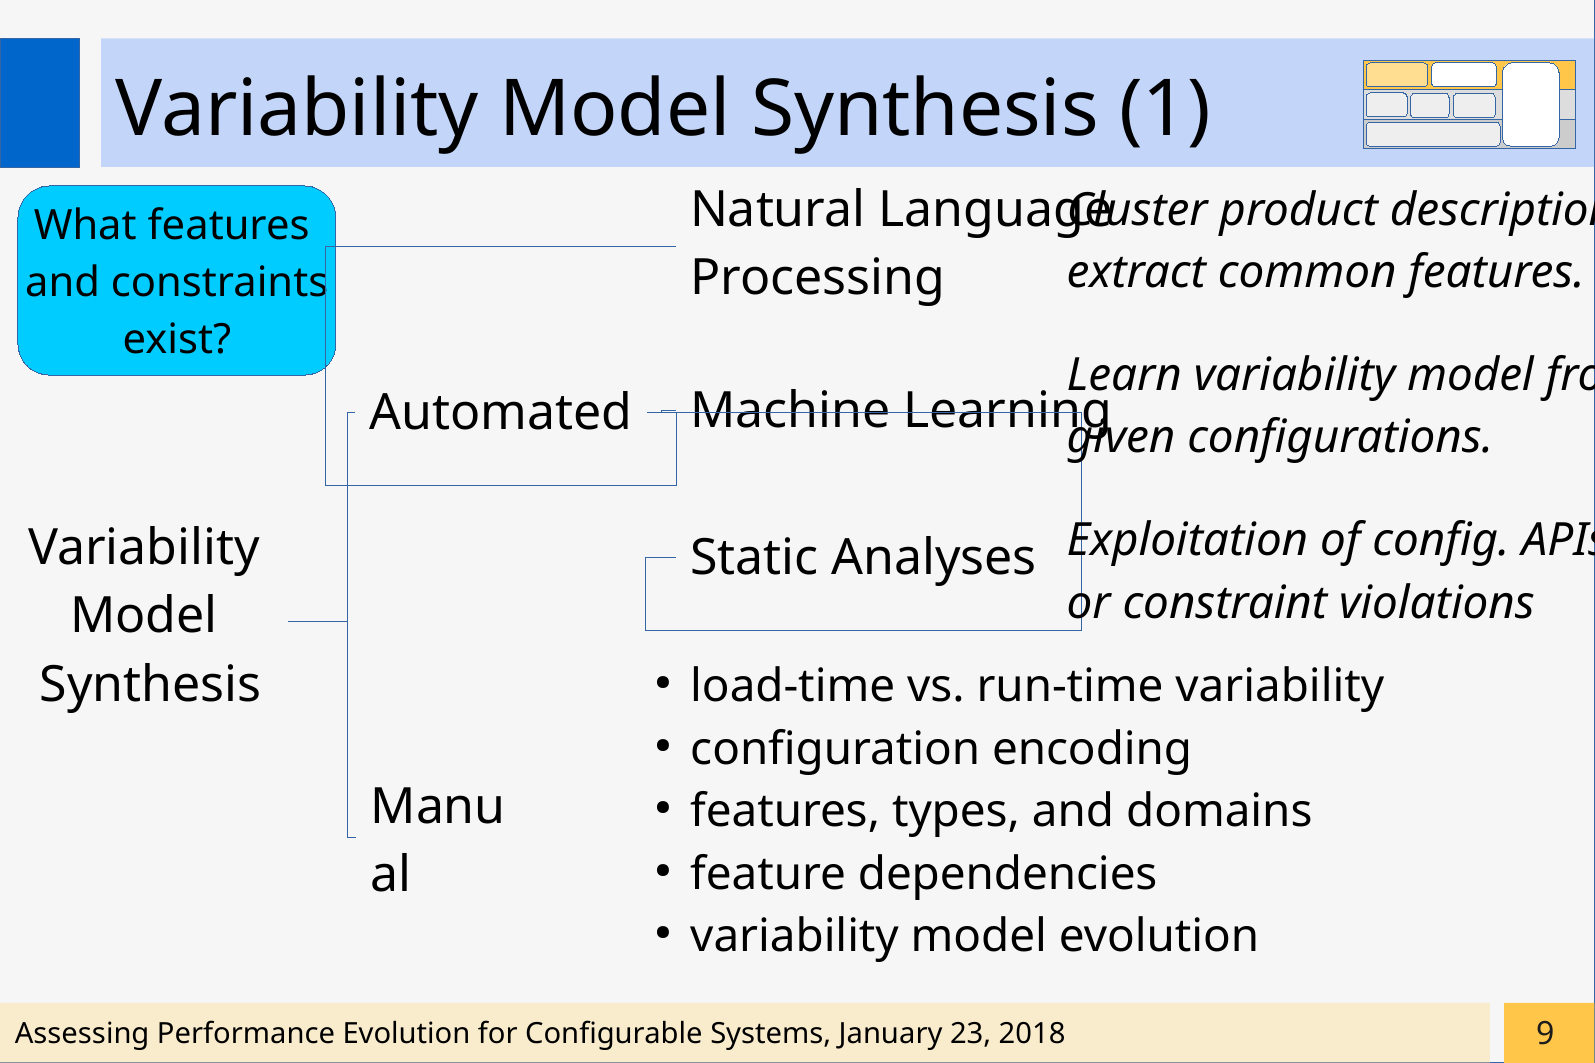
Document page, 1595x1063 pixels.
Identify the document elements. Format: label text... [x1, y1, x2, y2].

title Variability Model Synthesis (1) [115, 42, 1515, 168]
text_box Manual [355, 762, 532, 851]
text_box Exploitation of config. APIs, or constraint violations [1051, 499, 1591, 649]
text_box Natural Language Processing [675, 165, 1055, 327]
text_box Static Analyses [675, 513, 1004, 602]
text_box Automated [354, 368, 601, 457]
text_box Machine Learning [677, 413, 1051, 455]
text_box Cluster product descriptions, extract common features. [1051, 168, 1595, 319]
text_box Machine Learning [675, 366, 1051, 412]
text_box What features and constraints exist? [17, 185, 336, 376]
text_box Learn variability model from given configurations. [1051, 334, 1587, 484]
text_box What features and constraints exist? [326, 247, 336, 367]
text_box [1363, 60, 1576, 149]
text_box Variability Model Synthesis [13, 503, 255, 739]
text_box load-time vs. run-time variability configuration encoding features, types, and domains feature dependencies variability model evolution [640, 645, 1289, 997]
